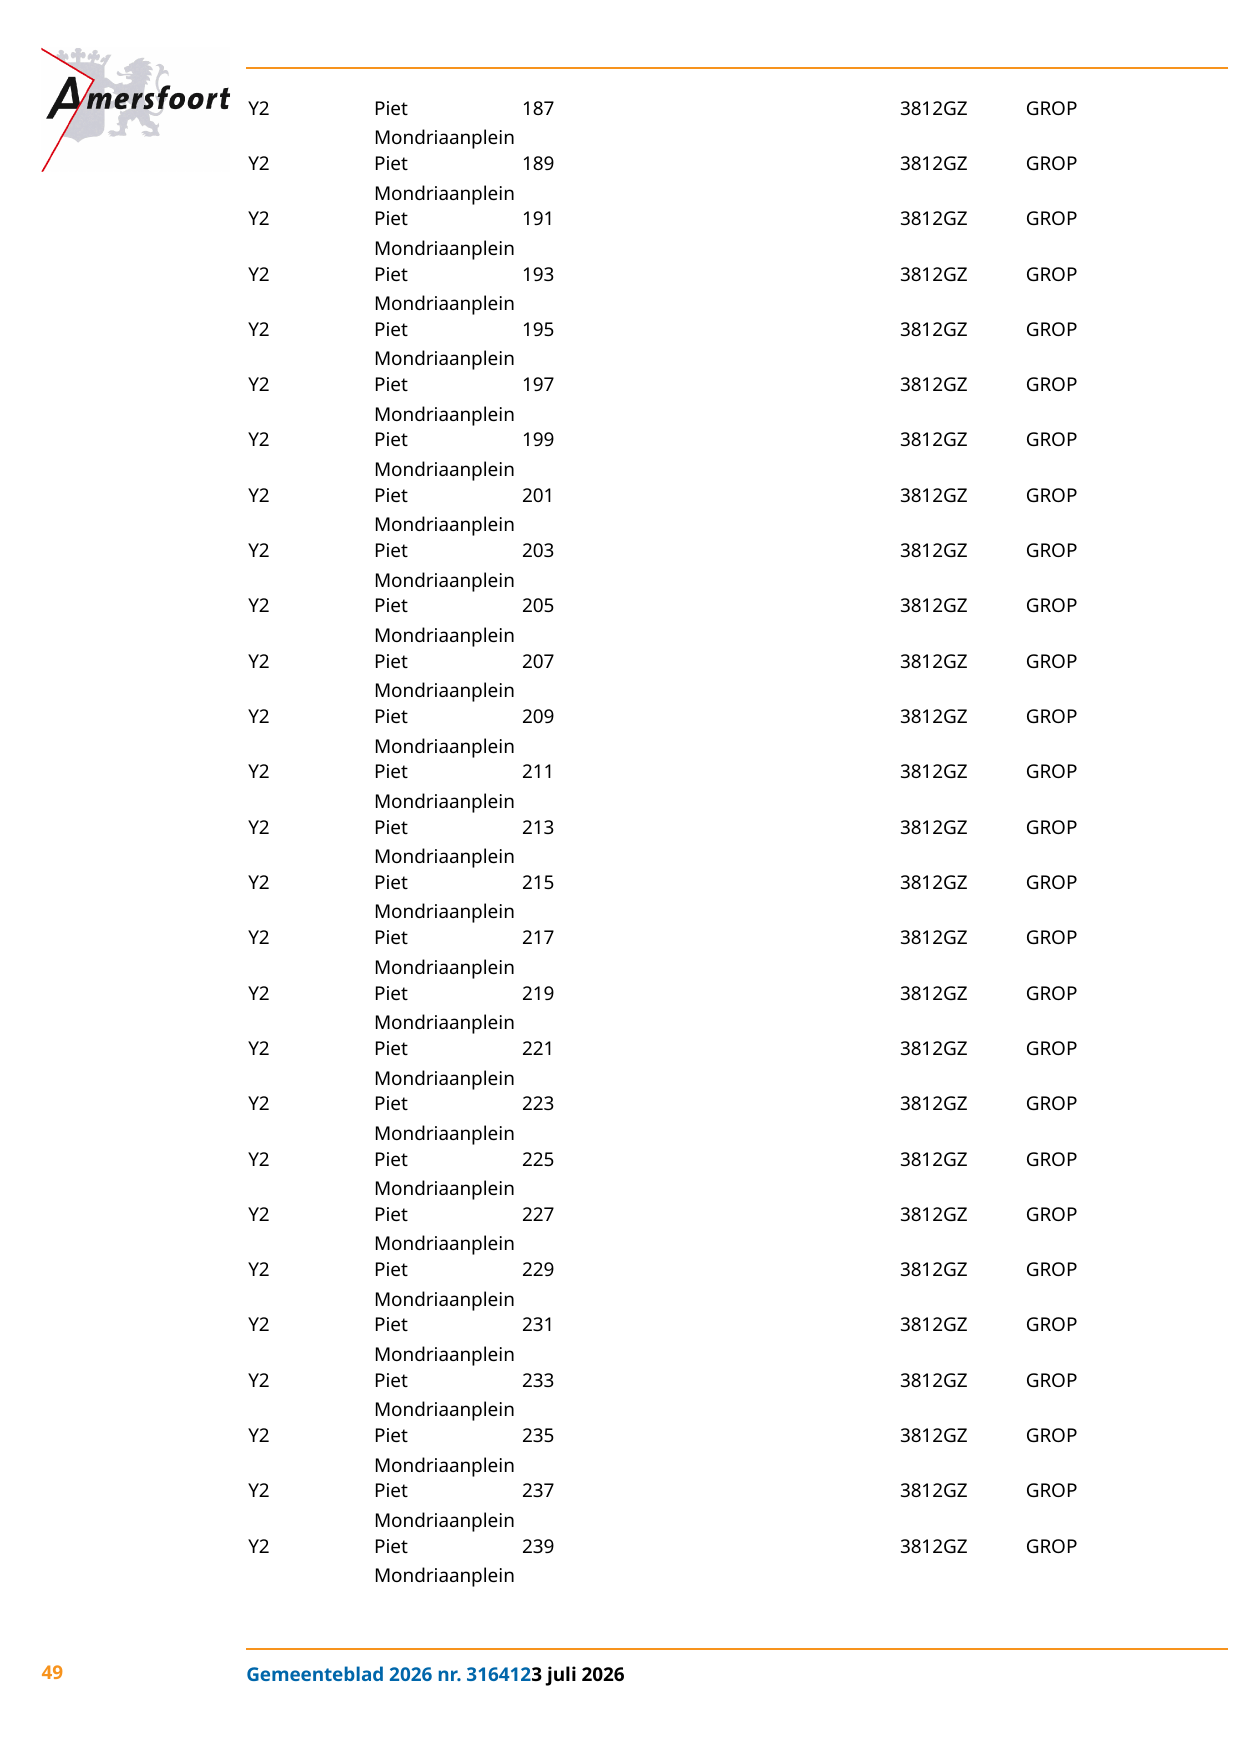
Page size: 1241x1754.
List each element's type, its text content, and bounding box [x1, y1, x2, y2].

table_cell [774, 371, 900, 427]
table_cell 225 [522, 1146, 648, 1201]
table_cell Y2 [248, 759, 374, 814]
table_cell [774, 1201, 900, 1256]
table_cell 3812GZ [900, 703, 1026, 758]
table_cell [648, 703, 774, 758]
table_cell [648, 814, 774, 869]
table_cell 3812GZ [900, 427, 1026, 482]
table_cell [648, 427, 774, 482]
table_cell [774, 1367, 900, 1422]
table_cell [774, 150, 900, 205]
table_cell Y2 [248, 482, 374, 537]
table_cell Piet Mondriaanplein [374, 482, 522, 537]
table_cell Y2 [248, 1146, 374, 1201]
table_cell GROP [1026, 316, 1152, 371]
table_cell [648, 1533, 774, 1588]
table_cell 219 [522, 980, 648, 1035]
table_cell 3812GZ [900, 150, 1026, 205]
table_cell [774, 205, 900, 261]
table_cell 3812GZ [900, 537, 1026, 593]
table_cell [774, 1478, 900, 1533]
table_cell [774, 648, 900, 703]
table_cell 189 [522, 150, 648, 205]
table_cell 193 [522, 261, 648, 316]
table_cell 237 [522, 1478, 648, 1533]
table_cell 3812GZ [900, 95, 1026, 150]
table_cell 3812GZ [900, 1533, 1026, 1588]
table_cell 215 [522, 869, 648, 924]
table_cell GROP [1026, 1146, 1152, 1201]
table_cell [648, 648, 774, 703]
table_cell [648, 150, 774, 205]
table_cell [774, 1256, 900, 1312]
table_cell [648, 925, 774, 980]
table_cell 209 [522, 703, 648, 758]
table_cell Piet Mondriaanplein [374, 1422, 522, 1478]
table_cell [648, 869, 774, 924]
table_cell GROP [1026, 482, 1152, 537]
table_cell 3812GZ [900, 482, 1026, 537]
table_cell 3812GZ [900, 980, 1026, 1035]
table_cell Piet Mondriaanplein [374, 1201, 522, 1256]
table_cell GROP [1026, 869, 1152, 924]
table_cell [648, 537, 774, 593]
table_cell 239 [522, 1533, 648, 1588]
table_cell 3812GZ [900, 1422, 1026, 1478]
table_cell Piet Mondriaanplein [374, 593, 522, 648]
table_cell Y2 [248, 1201, 374, 1256]
table_cell [774, 537, 900, 593]
table_cell GROP [1026, 1312, 1152, 1367]
table_cell Piet Mondriaanplein [374, 150, 522, 205]
picture [41, 47, 231, 172]
table_cell Piet Mondriaanplein [374, 1090, 522, 1146]
table_cell 197 [522, 371, 648, 427]
table_cell Piet Mondriaanplein [374, 1478, 522, 1533]
table_cell [774, 427, 900, 482]
table_cell GROP [1026, 1533, 1152, 1588]
table_cell 235 [522, 1422, 648, 1478]
table_cell 211 [522, 759, 648, 814]
table_cell 3812GZ [900, 814, 1026, 869]
table_cell 3812GZ [900, 1312, 1026, 1367]
table_cell 3812GZ [900, 1201, 1026, 1256]
table_cell 221 [522, 1035, 648, 1090]
table_cell Piet Mondriaanplein [374, 1256, 522, 1312]
table_cell 205 [522, 593, 648, 648]
table_cell GROP [1026, 980, 1152, 1035]
table_cell 203 [522, 537, 648, 593]
table_cell Y2 [248, 869, 374, 924]
table_cell Y2 [248, 537, 374, 593]
table_cell Piet Mondriaanplein [374, 814, 522, 869]
table_cell Piet Mondriaanplein [374, 1312, 522, 1367]
table_cell Piet Mondriaanplein [374, 703, 522, 758]
table_cell 223 [522, 1090, 648, 1146]
table_cell GROP [1026, 1478, 1152, 1533]
table_cell GROP [1026, 1367, 1152, 1422]
table_cell GROP [1026, 261, 1152, 316]
table_cell GROP [1026, 95, 1152, 150]
table_cell [648, 1146, 774, 1201]
table_cell 3812GZ [900, 205, 1026, 261]
table_cell GROP [1026, 1422, 1152, 1478]
table_cell Y2 [248, 1035, 374, 1090]
table_cell Y2 [248, 1533, 374, 1588]
table_cell 195 [522, 316, 648, 371]
table_cell [648, 1422, 774, 1478]
table_cell Y2 [248, 95, 374, 150]
table_cell 191 [522, 205, 648, 261]
table_cell [774, 1533, 900, 1588]
table_cell Y2 [248, 925, 374, 980]
table_cell GROP [1026, 703, 1152, 758]
table_cell Y2 [248, 814, 374, 869]
table_cell [648, 1090, 774, 1146]
table_cell GROP [1026, 1201, 1152, 1256]
table_cell GROP [1026, 1090, 1152, 1146]
table_cell [774, 869, 900, 924]
table_cell 3812GZ [900, 593, 1026, 648]
table_cell [774, 482, 900, 537]
table_cell [774, 925, 900, 980]
table_cell [648, 95, 774, 150]
table_cell 3812GZ [900, 925, 1026, 980]
table_cell [774, 1312, 900, 1367]
table_cell [648, 1201, 774, 1256]
table_cell Piet Mondriaanplein [374, 427, 522, 482]
table_cell [774, 703, 900, 758]
table_cell Piet Mondriaanplein [374, 95, 522, 150]
table_cell GROP [1026, 814, 1152, 869]
table_cell 3812GZ [900, 1035, 1026, 1090]
table_cell Y2 [248, 1312, 374, 1367]
table_cell 213 [522, 814, 648, 869]
table_cell Piet Mondriaanplein [374, 537, 522, 593]
table_cell 3812GZ [900, 869, 1026, 924]
table_cell Y2 [248, 205, 374, 261]
table_cell GROP [1026, 150, 1152, 205]
table_cell [774, 1146, 900, 1201]
table_cell Y2 [248, 261, 374, 316]
table_cell Piet Mondriaanplein [374, 1367, 522, 1422]
table_cell Piet Mondriaanplein [374, 759, 522, 814]
table_cell [648, 980, 774, 1035]
table_cell GROP [1026, 371, 1152, 427]
table_cell Piet Mondriaanplein [374, 261, 522, 316]
table_cell 3812GZ [900, 1090, 1026, 1146]
table_cell [774, 1090, 900, 1146]
table_cell Y2 [248, 1478, 374, 1533]
table_cell 207 [522, 648, 648, 703]
table_cell Y2 [248, 371, 374, 427]
table_cell Piet Mondriaanplein [374, 316, 522, 371]
table_cell Piet Mondriaanplein [374, 869, 522, 924]
table_cell [648, 482, 774, 537]
table_cell [774, 1035, 900, 1090]
table_cell Piet Mondriaanplein [374, 371, 522, 427]
table_cell 199 [522, 427, 648, 482]
table_cell 233 [522, 1367, 648, 1422]
table_cell Y2 [248, 1090, 374, 1146]
table_cell [774, 980, 900, 1035]
table_cell Piet Mondriaanplein [374, 1533, 522, 1588]
table_cell Y2 [248, 593, 374, 648]
table_cell GROP [1026, 537, 1152, 593]
table_cell [648, 205, 774, 261]
table_cell 3812GZ [900, 759, 1026, 814]
table_cell Y2 [248, 648, 374, 703]
table_cell 201 [522, 482, 648, 537]
table_cell [774, 759, 900, 814]
table_cell Y2 [248, 427, 374, 482]
table_cell [648, 759, 774, 814]
table_cell GROP [1026, 1256, 1152, 1312]
table_cell Y2 [248, 150, 374, 205]
table_cell Y2 [248, 980, 374, 1035]
table_cell GROP [1026, 925, 1152, 980]
table_cell [648, 371, 774, 427]
table_cell Piet Mondriaanplein [374, 1035, 522, 1090]
table_cell GROP [1026, 205, 1152, 261]
table_cell [774, 814, 900, 869]
table_cell 3812GZ [900, 316, 1026, 371]
table_cell 3812GZ [900, 1256, 1026, 1312]
table_cell [648, 1478, 774, 1533]
table_cell 3812GZ [900, 1478, 1026, 1533]
table_cell [648, 316, 774, 371]
table_cell GROP [1026, 593, 1152, 648]
table_cell 3812GZ [900, 1146, 1026, 1201]
table_cell Y2 [248, 316, 374, 371]
table_cell 3812GZ [900, 1367, 1026, 1422]
table_cell Y2 [248, 1256, 374, 1312]
table_cell [774, 95, 900, 150]
table_cell Y2 [248, 703, 374, 758]
table_cell Piet Mondriaanplein [374, 980, 522, 1035]
table_cell 227 [522, 1201, 648, 1256]
table_cell Piet Mondriaanplein [374, 205, 522, 261]
table_cell Y2 [248, 1422, 374, 1478]
table_cell GROP [1026, 648, 1152, 703]
table_cell Piet Mondriaanplein [374, 1146, 522, 1201]
table_cell [774, 261, 900, 316]
table_cell [648, 1367, 774, 1422]
table_cell [648, 1312, 774, 1367]
table_cell Piet Mondriaanplein [374, 925, 522, 980]
table_cell [774, 316, 900, 371]
table_cell [648, 261, 774, 316]
table_cell GROP [1026, 1035, 1152, 1090]
table_cell 3812GZ [900, 648, 1026, 703]
table_cell 3812GZ [900, 371, 1026, 427]
table_cell 187 [522, 95, 648, 150]
table_cell 217 [522, 925, 648, 980]
table_cell 231 [522, 1312, 648, 1367]
table_cell GROP [1026, 427, 1152, 482]
table_cell 229 [522, 1256, 648, 1312]
table_cell GROP [1026, 759, 1152, 814]
table_cell Piet Mondriaanplein [374, 648, 522, 703]
table_cell Y2 [248, 1367, 374, 1422]
table_cell 3812GZ [900, 261, 1026, 316]
table_cell [774, 1422, 900, 1478]
table_cell [774, 593, 900, 648]
table_cell [648, 593, 774, 648]
table_cell [648, 1256, 774, 1312]
table_cell [648, 1035, 774, 1090]
